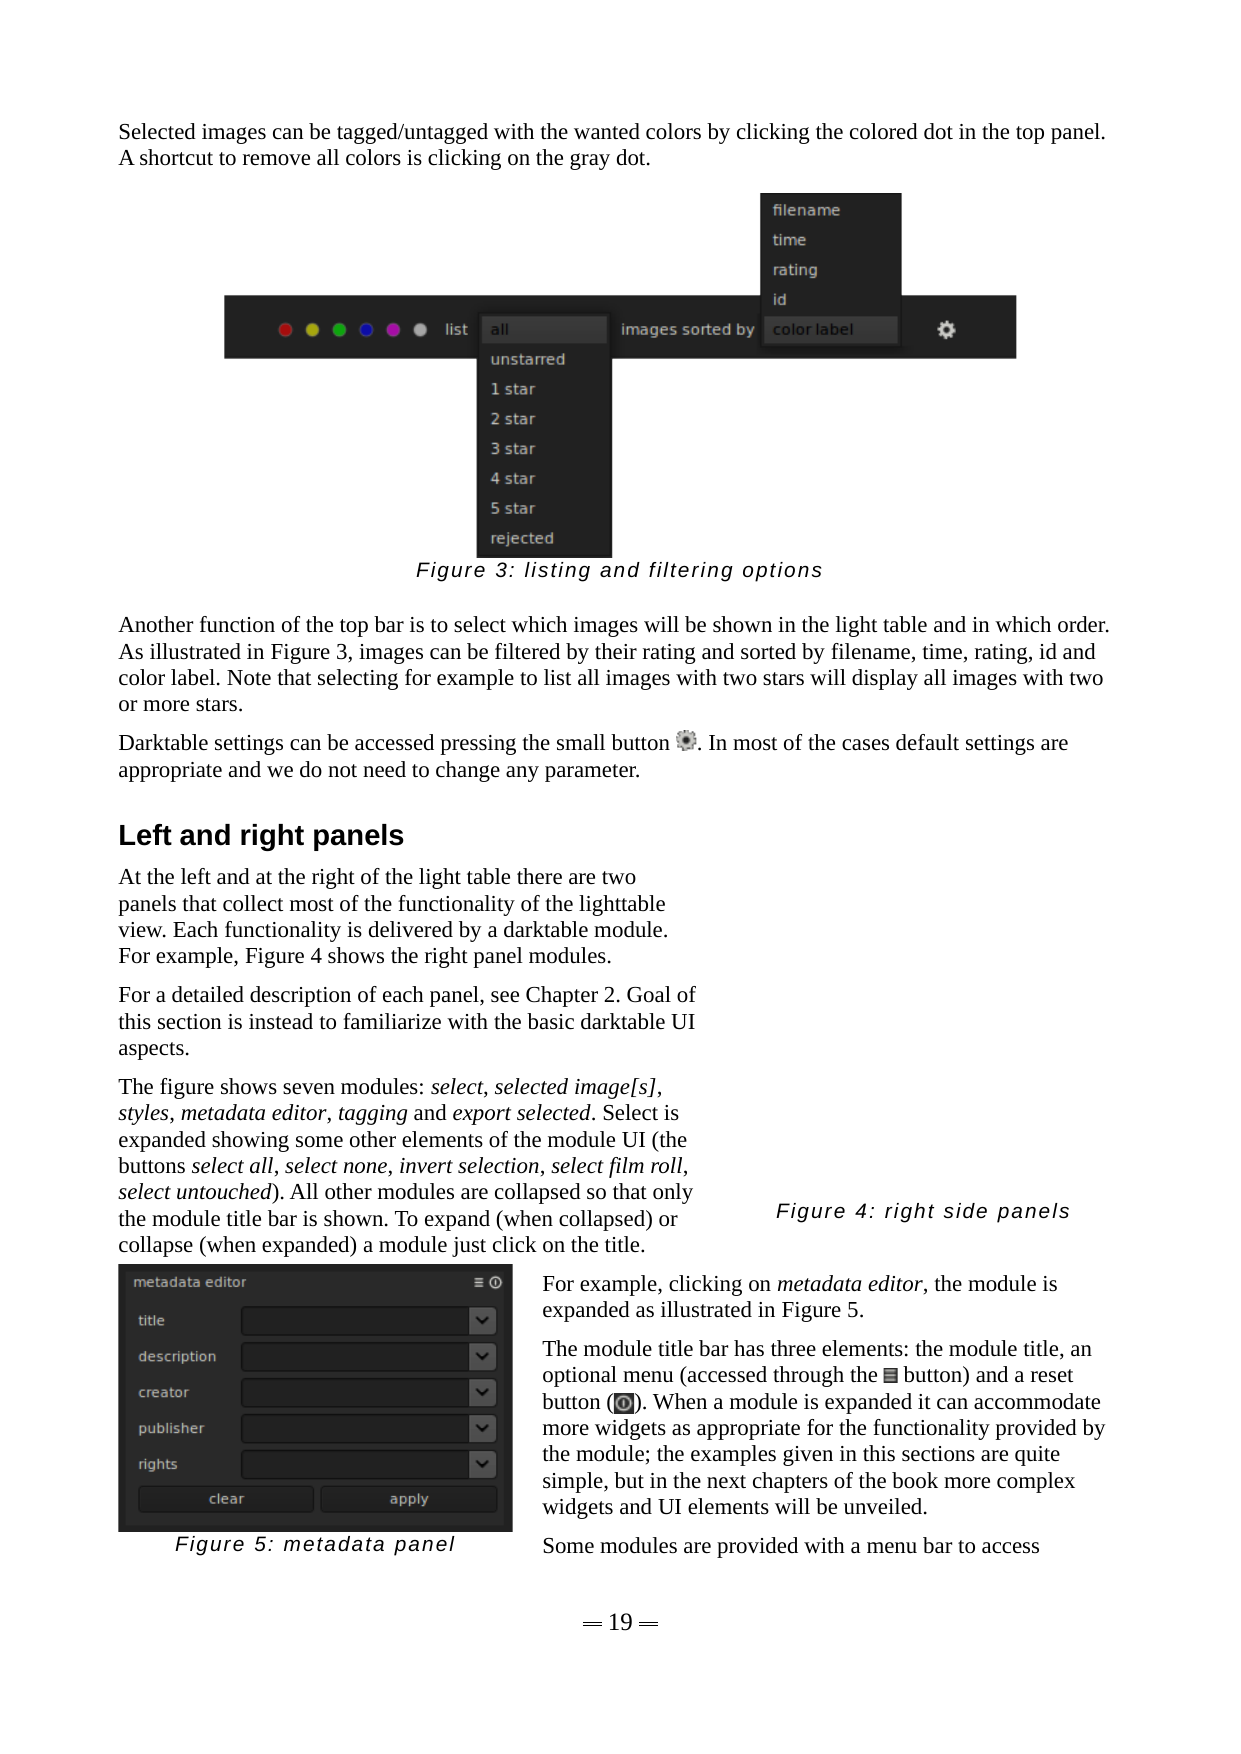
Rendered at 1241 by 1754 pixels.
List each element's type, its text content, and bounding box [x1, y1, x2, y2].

text At the left and at the right of the light table there are two panels that collect most of the functionality of the lighttable view. Each functionality is delivered by a darktable module. For example, Figure 4 shows the right panel modules. [118, 863, 727, 969]
text Another function of the top bar is to select which images will be shown in the light table and in which order. As illustrated in Figure 3, images can be filtered by their rating and sorted by filename, time, rating, id and color label. Note that selecting for example to list all images with two stars will display all images with two or more stars. [118, 182, 1122, 717]
text The figure shows seven modules: select, selected image[s], styles, metadata editor, tagging and export selected. Select is expanded showing some other elements of the module UI (the buttons select all, select none, invert selection, select film roll, select untouched). All other modules are collapsed so that only the module title bar is shown. To expand (when collapsed) or collapse (when expanded) a module just click on the title. [118, 1073, 1122, 1257]
picture [676, 730, 697, 751]
picture [224, 193, 1017, 558]
text For example, clicking on metadata editor, the module is expanded as illustrated in Figure 5. [513, 1270, 1122, 1323]
text Figure 4: right side panels [727, 838, 1121, 1223]
text For a detailed description of each panel, see Chapter 2. Goal of this section is instead to familiarize with the basic darktable UI aspects. [118, 981, 727, 1060]
text Darktable settings can be accessed pressing the small button . In most of the cases default settings are appropriate and we do not need to change any parameter. [118, 729, 1122, 782]
subtitle Left and right panels [118, 818, 1122, 852]
text Figure 5: metadata panel [118, 1532, 512, 1555]
text Figure 3: listing and filtering options [224, 558, 1016, 582]
text Some modules are provided with a menu bar to access [118, 1532, 1122, 1558]
picture [118, 1264, 513, 1532]
text The module title bar has three elements: the module title, an optional menu (accessed through the button) and a reset button (). When a module is expanded it can accommodate more widgets as appropriate for the functionality provided by the module; the examples given in this sections are quite simple, but in the next chapters of the book more complex widgets and UI elements will be unveiled. [513, 1335, 1122, 1519]
text Selected images can be tagged/untagged with the wanted colors by clicking the colored dot in the top panel. A shortcut to remove all colors is clicking on the gray dot. [118, 118, 1122, 171]
picture [613, 1393, 635, 1414]
picture [883, 1368, 898, 1383]
